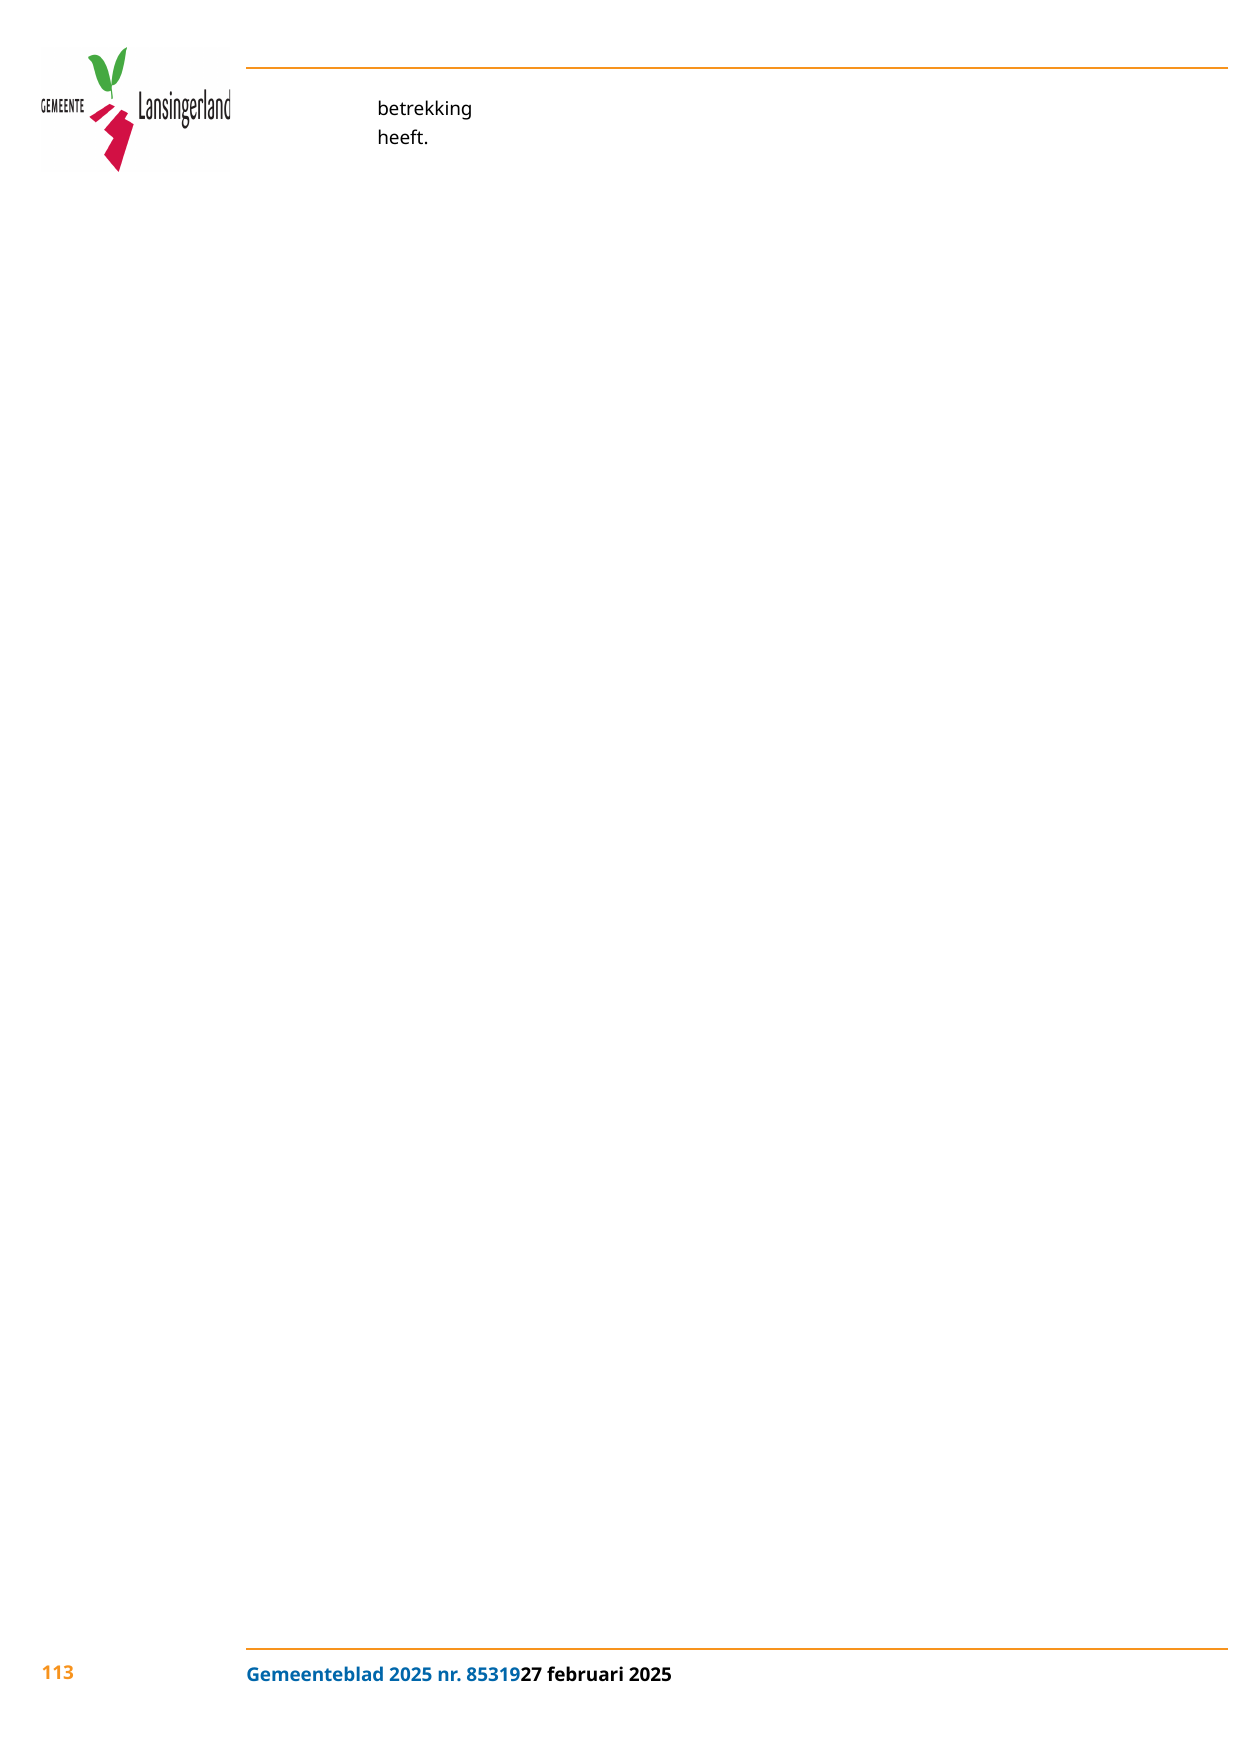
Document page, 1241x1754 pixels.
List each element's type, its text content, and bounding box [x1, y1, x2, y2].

table_cell [894, 95, 1022, 150]
picture [41, 47, 231, 172]
table_cell [1023, 95, 1152, 150]
table_cell [506, 95, 635, 150]
table_cell betrekking heeft. [377, 95, 506, 150]
table_cell [248, 95, 377, 150]
table_cell [764, 95, 893, 150]
